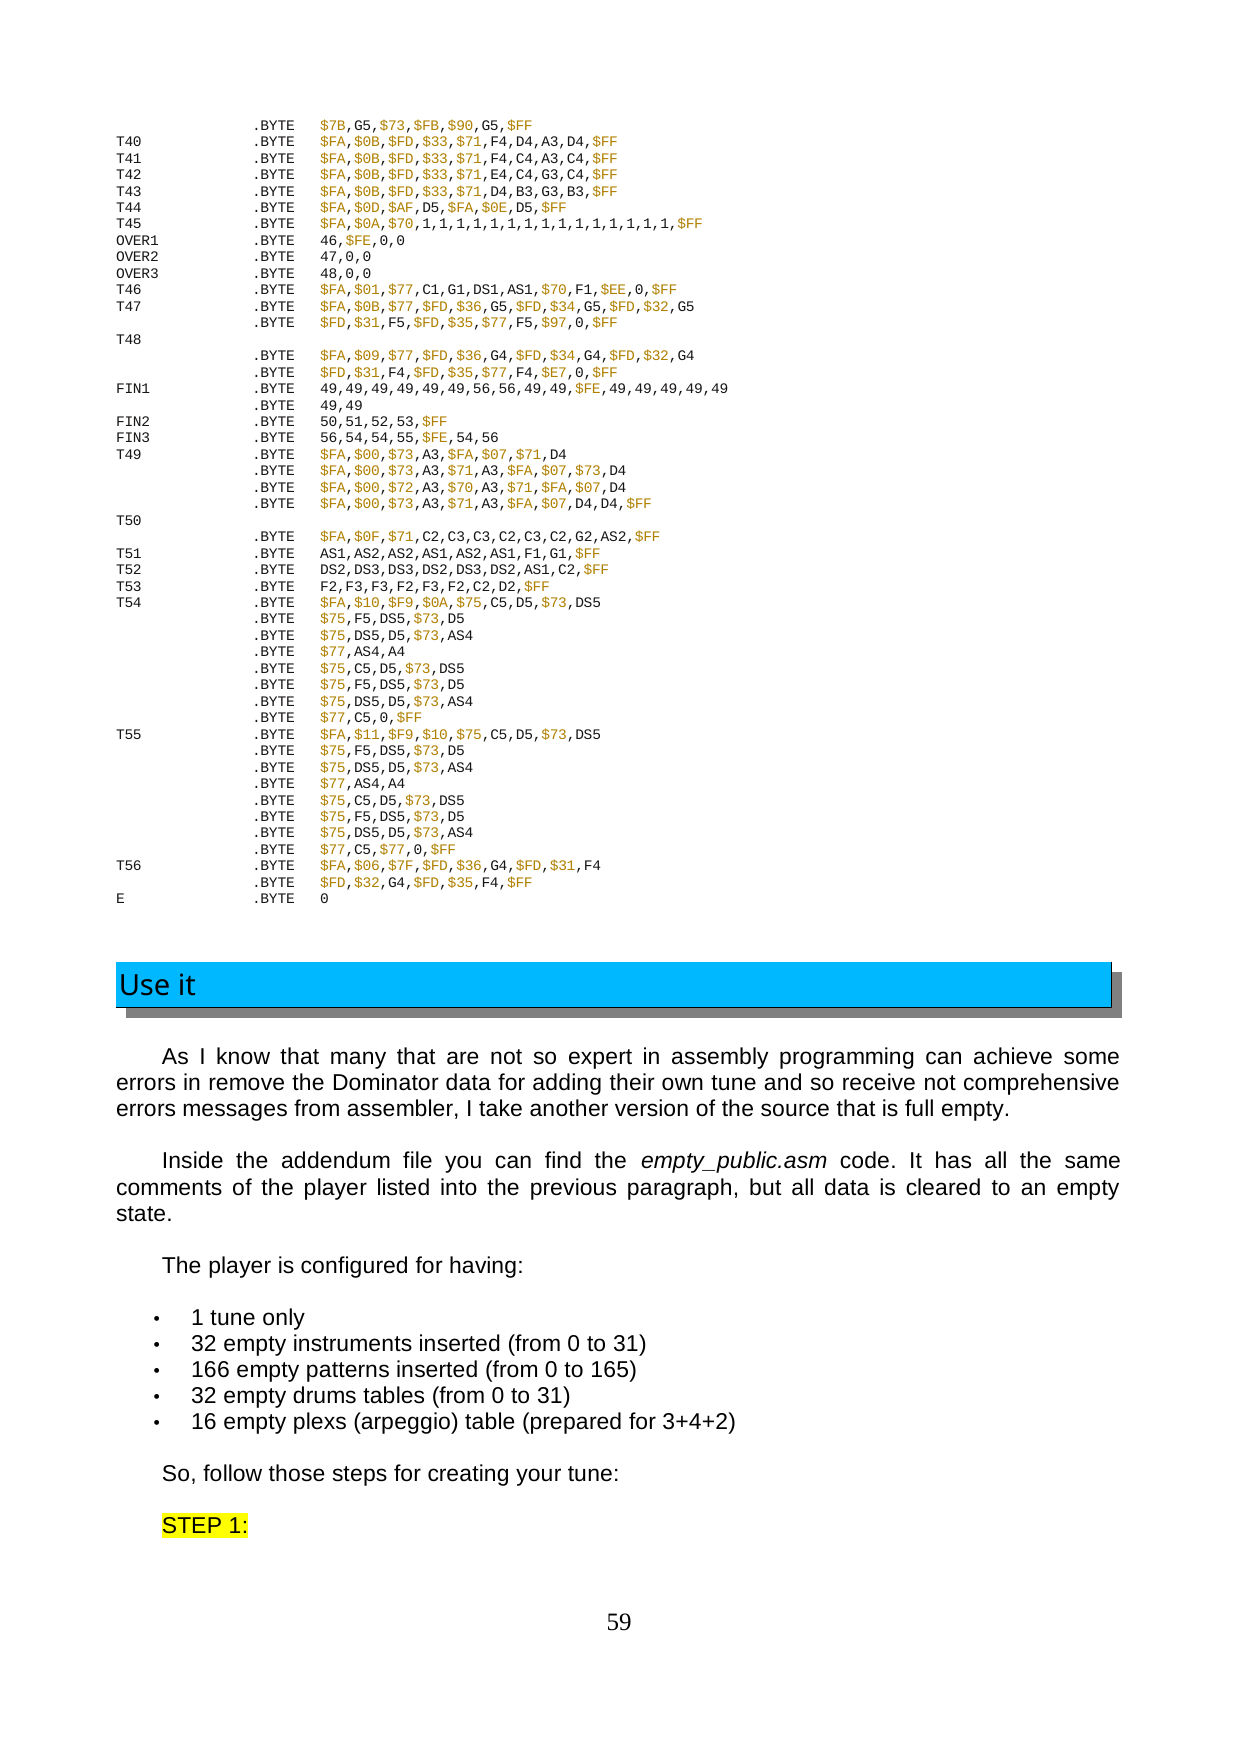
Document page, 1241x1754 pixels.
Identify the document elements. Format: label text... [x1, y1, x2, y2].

text .BYTE $FA,$00,$73,A3,$71,A3,$FA,$07,D4,D4,$FF [116, 497, 1122, 513]
text T46 .BYTE $FA,$01,$77,C1,G1,DS1,AS1,$70,F1,$EE,0,$FF [116, 283, 1122, 299]
text FIN2 .BYTE 50,51,52,53,$FF [116, 414, 1122, 431]
text .BYTE $FD,$32,G4,$FD,$35,F4,$FF [116, 875, 1122, 892]
text T53 .BYTE F2,F3,F3,F2,F3,F2,C2,D2,$FF [116, 579, 1122, 595]
text T43 .BYTE $FA,$0B,$FD,$33,$71,D4,B3,G3,B3,$FF [116, 184, 1122, 200]
list 1 tune only [153, 1304, 1122, 1330]
text .BYTE $75,DS5,D5,$73,AS4 [116, 628, 1122, 645]
text .BYTE $75,F5,DS5,$73,D5 [116, 743, 1122, 760]
text T56 .BYTE $FA,$06,$7F,$FD,$36,G4,$FD,$31,F4 [116, 859, 1122, 875]
text .BYTE $FD,$31,F4,$FD,$35,$77,F4,$E7,0,$FF [116, 365, 1122, 381]
list 16 empty plexs (arpeggio) table (prepared for 3+4+2) [153, 1408, 1122, 1434]
text T51 .BYTE AS1,AS2,AS2,AS1,AS2,AS1,F1,G1,$FF [116, 546, 1122, 562]
text T52 .BYTE DS2,DS3,DS3,DS2,DS3,DS2,AS1,C2,$FF [116, 562, 1122, 579]
text E .BYTE 0 [116, 892, 1122, 908]
text .BYTE $77,C5,$77,0,$FF [116, 842, 1122, 859]
list 32 empty drums tables (from 0 to 31) [153, 1382, 1122, 1408]
text Inside the addendum file you can find the empty_public.asm code. It has all the same comments of the player listed into the previous paragraph, but all data is cleared to an empty state. [116, 1148, 1122, 1226]
text .BYTE $75,F5,DS5,$73,D5 [116, 678, 1122, 694]
text .BYTE $75,DS5,D5,$73,AS4 [116, 826, 1122, 842]
text OVER3 .BYTE 48,0,0 [116, 266, 1122, 283]
text T42 .BYTE $FA,$0B,$FD,$33,$71,E4,C4,G3,C4,$FF [116, 167, 1122, 184]
text The player is configured for having: [116, 1252, 1122, 1278]
text .BYTE $75,DS5,D5,$73,AS4 [116, 760, 1122, 776]
text T48 [116, 332, 1122, 348]
text .BYTE $77,AS4,A4 [116, 776, 1122, 793]
text .BYTE $75,DS5,D5,$73,AS4 [116, 694, 1122, 711]
text FIN1 .BYTE 49,49,49,49,49,49,56,56,49,49,$FE,49,49,49,49,49 [116, 381, 1122, 398]
text T49 .BYTE $FA,$00,$73,A3,$FA,$07,$71,D4 [116, 447, 1122, 464]
text .BYTE $77,AS4,A4 [116, 645, 1122, 661]
text T41 .BYTE $FA,$0B,$FD,$33,$71,F4,C4,A3,C4,$FF [116, 151, 1122, 167]
text STEP 1: [116, 1512, 1122, 1538]
list 32 empty instruments inserted (from 0 to 31) [153, 1330, 1122, 1356]
text .BYTE $FA,$00,$73,A3,$71,A3,$FA,$07,$73,D4 [116, 464, 1122, 480]
text T47 .BYTE $FA,$0B,$77,$FD,$36,G5,$FD,$34,G5,$FD,$32,G5 [116, 299, 1122, 316]
text T54 .BYTE $FA,$10,$F9,$0A,$75,C5,D5,$73,DS5 [116, 595, 1122, 612]
text .BYTE $77,C5,0,$FF [116, 711, 1122, 727]
text .BYTE $75,C5,D5,$73,DS5 [116, 793, 1122, 809]
text As I know that many that are not so expert in assembly programming can achieve some errors in remove the Dominator data for adding their own tune and so receive not comprehensive errors messages from assembler, I take another version of the source that is full empty. [116, 1044, 1122, 1122]
text .BYTE $75,F5,DS5,$73,D5 [116, 612, 1122, 628]
text .BYTE $75,C5,D5,$73,DS5 [116, 661, 1122, 678]
text .BYTE $FA,$00,$72,A3,$70,A3,$71,$FA,$07,D4 [116, 480, 1122, 497]
text Use it [116, 962, 1111, 1007]
text So, follow those steps for creating your tune: [116, 1460, 1122, 1486]
text .BYTE $75,F5,DS5,$73,D5 [116, 809, 1122, 826]
text T45 .BYTE $FA,$0A,$70,1,1,1,1,1,1,1,1,1,1,1,1,1,1,1,$FF [116, 217, 1122, 233]
text .BYTE $7B,G5,$73,$FB,$90,G5,$FF [116, 118, 1122, 134]
text .BYTE $FA,$0F,$71,C2,C3,C3,C2,C3,C2,G2,AS2,$FF [116, 529, 1122, 546]
text T44 .BYTE $FA,$0D,$AF,D5,$FA,$0E,D5,$FF [116, 200, 1122, 217]
text OVER1 .BYTE 46,$FE,0,0 [116, 233, 1122, 250]
text .BYTE $FA,$09,$77,$FD,$36,G4,$FD,$34,G4,$FD,$32,G4 [116, 348, 1122, 365]
text T55 .BYTE $FA,$11,$F9,$10,$75,C5,D5,$73,DS5 [116, 727, 1122, 743]
text T40 .BYTE $FA,$0B,$FD,$33,$71,F4,D4,A3,D4,$FF [116, 134, 1122, 151]
text .BYTE 49,49 [116, 398, 1122, 414]
text OVER2 .BYTE 47,0,0 [116, 250, 1122, 266]
list 166 empty patterns inserted (from 0 to 165) [153, 1356, 1122, 1382]
text FIN3 .BYTE 56,54,54,55,$FE,54,56 [116, 431, 1122, 447]
text T50 [116, 513, 1122, 529]
text .BYTE $FD,$31,F5,$FD,$35,$77,F5,$97,0,$FF [116, 316, 1122, 332]
